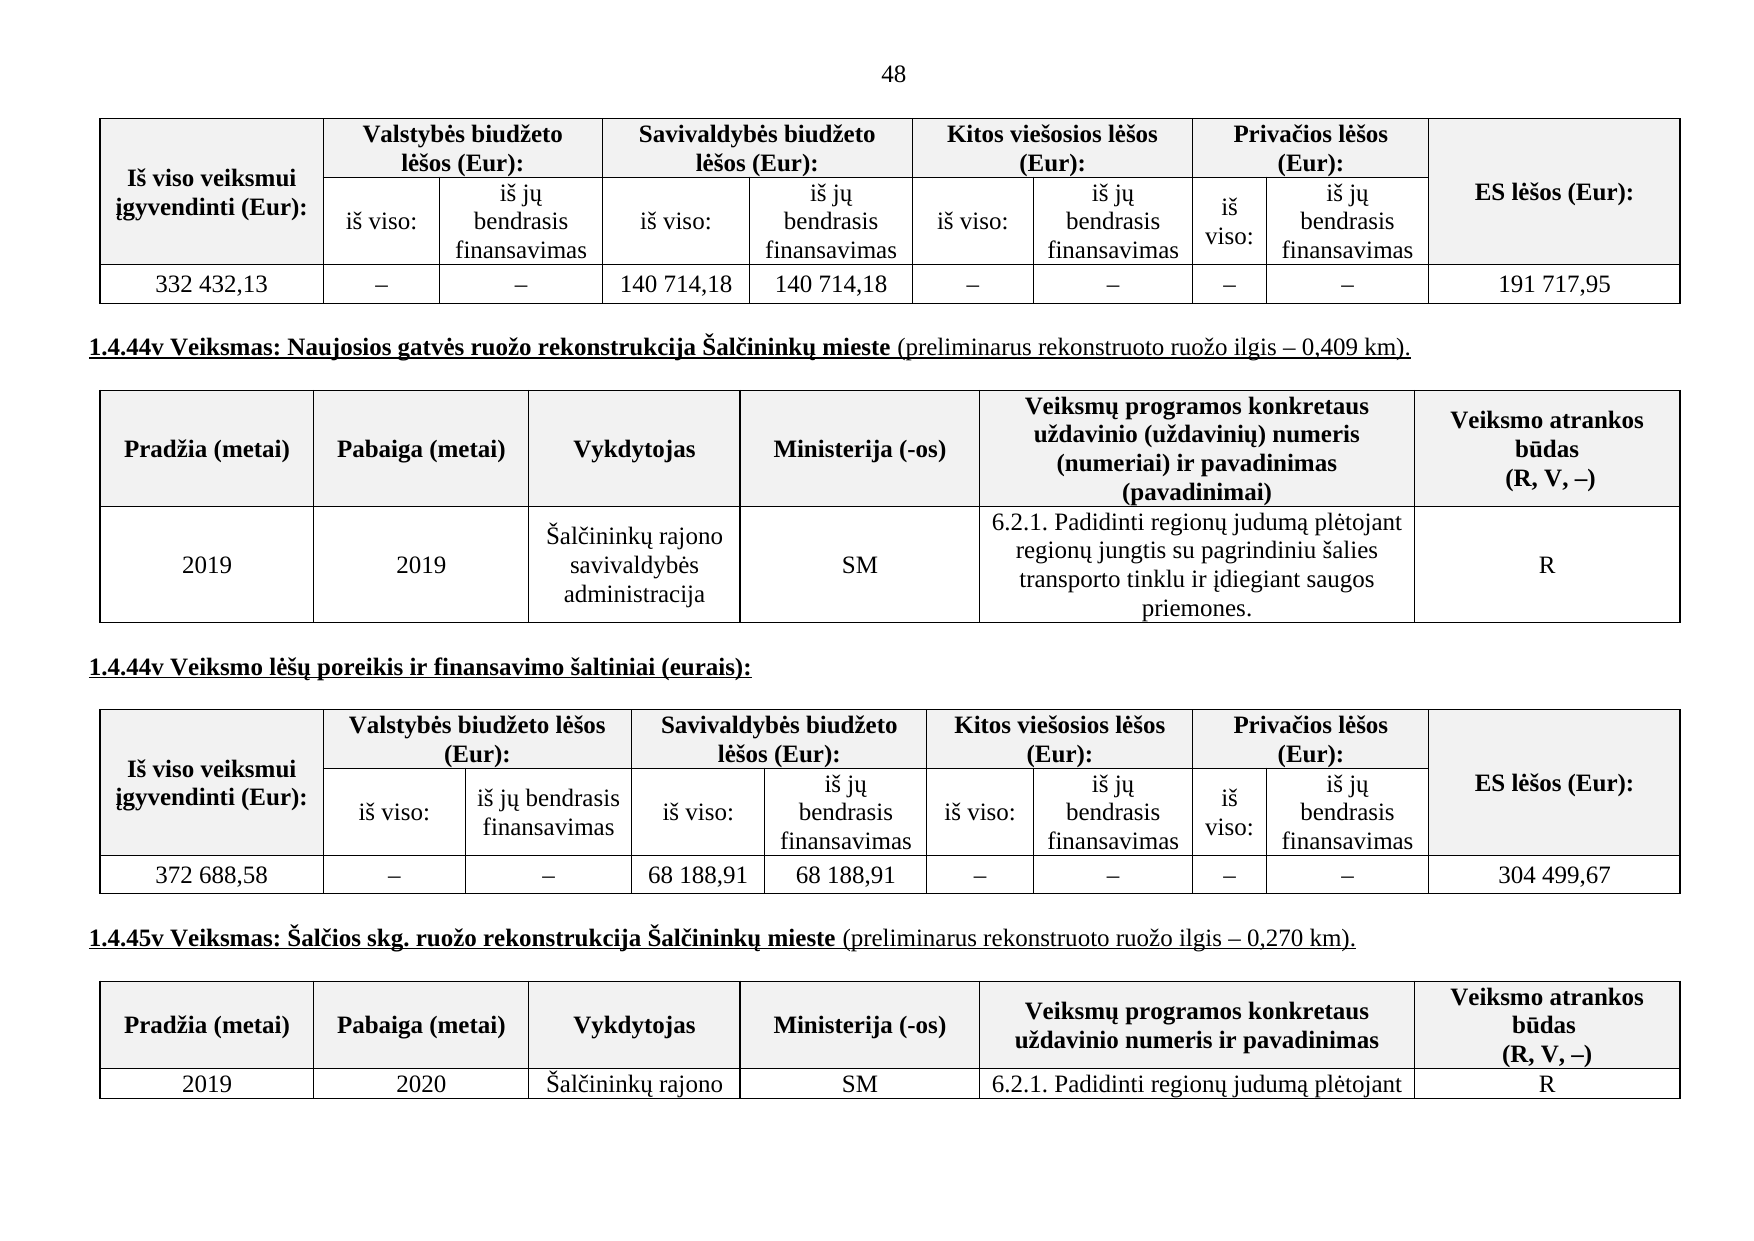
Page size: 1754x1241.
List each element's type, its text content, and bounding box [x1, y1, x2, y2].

table_header Iš viso veiksmui įgyvendinti (Eur): [101, 119, 323, 264]
table_header Veiksmų programos konkretaus uždavinio numeris ir pavadinimas [980, 982, 1414, 1068]
table_cell iš jų bendrasis finansavimas [1034, 769, 1192, 855]
table_header Valstybės biudžeto lėšos (Eur): [324, 710, 631, 768]
table_cell 140 714,18 [603, 265, 749, 302]
table_cell – [1034, 856, 1192, 893]
table_header Kitos viešosios lėšos (Eur): [927, 710, 1192, 768]
table_cell – [466, 856, 631, 893]
table_cell – [440, 265, 602, 302]
table_cell SM [741, 507, 979, 622]
table_cell 68 188,91 [765, 856, 926, 893]
table_cell iš viso: [324, 769, 465, 855]
table_header Ministerija (-os) [741, 982, 979, 1068]
text 1.4.44v Veiksmo lėšų poreikis ir finansavimo šaltiniai (eurais): [89, 652, 1698, 680]
table_cell iš jų bendrasis finansavimas [466, 769, 631, 855]
table_cell iš jų bendrasis finansavimas [750, 178, 912, 264]
text 1.4.44v Veiksmas: Naujosios gatvės ruožo rekonstrukcija Šalčininkų mieste (preliminarus rekonstruoto ruožo ilgis – 0,409 km). [89, 332, 1698, 361]
table_cell R [1415, 507, 1679, 622]
table_cell iš jų bendrasis finansavimas [1267, 178, 1428, 264]
table_cell 2019 [101, 1069, 313, 1098]
table_header Privačios lėšos (Eur): [1193, 710, 1428, 768]
table_cell 372 688,58 [101, 856, 323, 893]
table_header Savivaldybės biudžeto lėšos (Eur): [603, 119, 912, 177]
table_header ES lėšos (Eur): [1429, 710, 1679, 855]
table_cell iš jų bendrasis finansavimas [440, 178, 602, 264]
table_cell – [927, 856, 1033, 893]
table_cell iš viso: [324, 178, 439, 264]
table_cell – [1193, 856, 1266, 893]
table_cell – [1193, 265, 1266, 302]
table_cell iš jų bendrasis finansavimas [1034, 178, 1192, 264]
table_header Veiksmo atrankos būdas (R, V, –) [1415, 982, 1679, 1068]
table_header Pradžia (metai) [101, 391, 313, 506]
table_cell R [1415, 1069, 1679, 1098]
table_cell iš jų bendrasis finansavimas [765, 769, 926, 855]
table_header Vykdytojas [529, 391, 739, 506]
table_cell 191 717,95 [1429, 265, 1679, 302]
table_cell 68 188,91 [632, 856, 764, 893]
table_header Valstybės biudžeto lėšos (Eur): [324, 119, 602, 177]
table_cell 140 714,18 [750, 265, 912, 302]
table_cell iš viso: [1193, 769, 1266, 855]
table_cell 2019 [101, 507, 313, 622]
table_header Pabaiga (metai) [314, 982, 528, 1068]
table_cell 332 432,13 [101, 265, 323, 302]
table_cell 2020 [314, 1069, 528, 1098]
table_cell 304 499,67 [1429, 856, 1679, 893]
table_cell iš viso: [913, 178, 1033, 264]
table_header Ministerija (-os) [741, 391, 979, 506]
table_header Veiksmo atrankos būdas (R, V, –) [1415, 391, 1679, 506]
table_header Pabaiga (metai) [314, 391, 528, 506]
table_cell 2019 [314, 507, 528, 622]
table_cell iš viso: [1193, 178, 1266, 264]
table_cell – [1034, 265, 1192, 302]
table_cell – [1267, 265, 1428, 302]
text 1.4.45v Veiksmas: Šalčios skg. ruožo rekonstrukcija Šalčininkų mieste (preliminarus rekonstruoto ruožo ilgis – 0,270 km). [89, 923, 1698, 952]
table_header Iš viso veiksmui įgyvendinti (Eur): [101, 710, 323, 855]
table_header Pradžia (metai) [101, 982, 313, 1068]
table_header ES lėšos (Eur): [1429, 119, 1679, 264]
table_cell 6.2.1. Padidinti regionų judumą plėtojant [980, 1069, 1414, 1098]
table_cell – [324, 856, 465, 893]
table_cell iš viso: [603, 178, 749, 264]
table_cell – [1267, 856, 1428, 893]
table_header Veiksmų programos konkretaus uždavinio (uždavinių) numeris (numeriai) ir pavadinimas (pavadinimai) [980, 391, 1414, 506]
table_cell 6.2.1. Padidinti regionų judumą plėtojant regionų jungtis su pagrindiniu šalies transporto tinklu ir įdiegiant saugos priemones. [980, 507, 1414, 622]
table_cell iš viso: [927, 769, 1033, 855]
table_cell iš viso: [632, 769, 764, 855]
table_cell SM [741, 1069, 979, 1098]
table_cell Šalčininkų rajono [529, 1069, 739, 1098]
table_header Savivaldybės biudžeto lėšos (Eur): [632, 710, 926, 768]
table_cell – [324, 265, 439, 302]
table_cell iš jų bendrasis finansavimas [1267, 769, 1428, 855]
table_cell – [913, 265, 1033, 302]
table_header Kitos viešosios lėšos (Eur): [913, 119, 1192, 177]
table_cell Šalčininkų rajono savivaldybės administracija [529, 507, 739, 622]
table_header Privačios lėšos (Eur): [1193, 119, 1428, 177]
table_header Vykdytojas [529, 982, 739, 1068]
